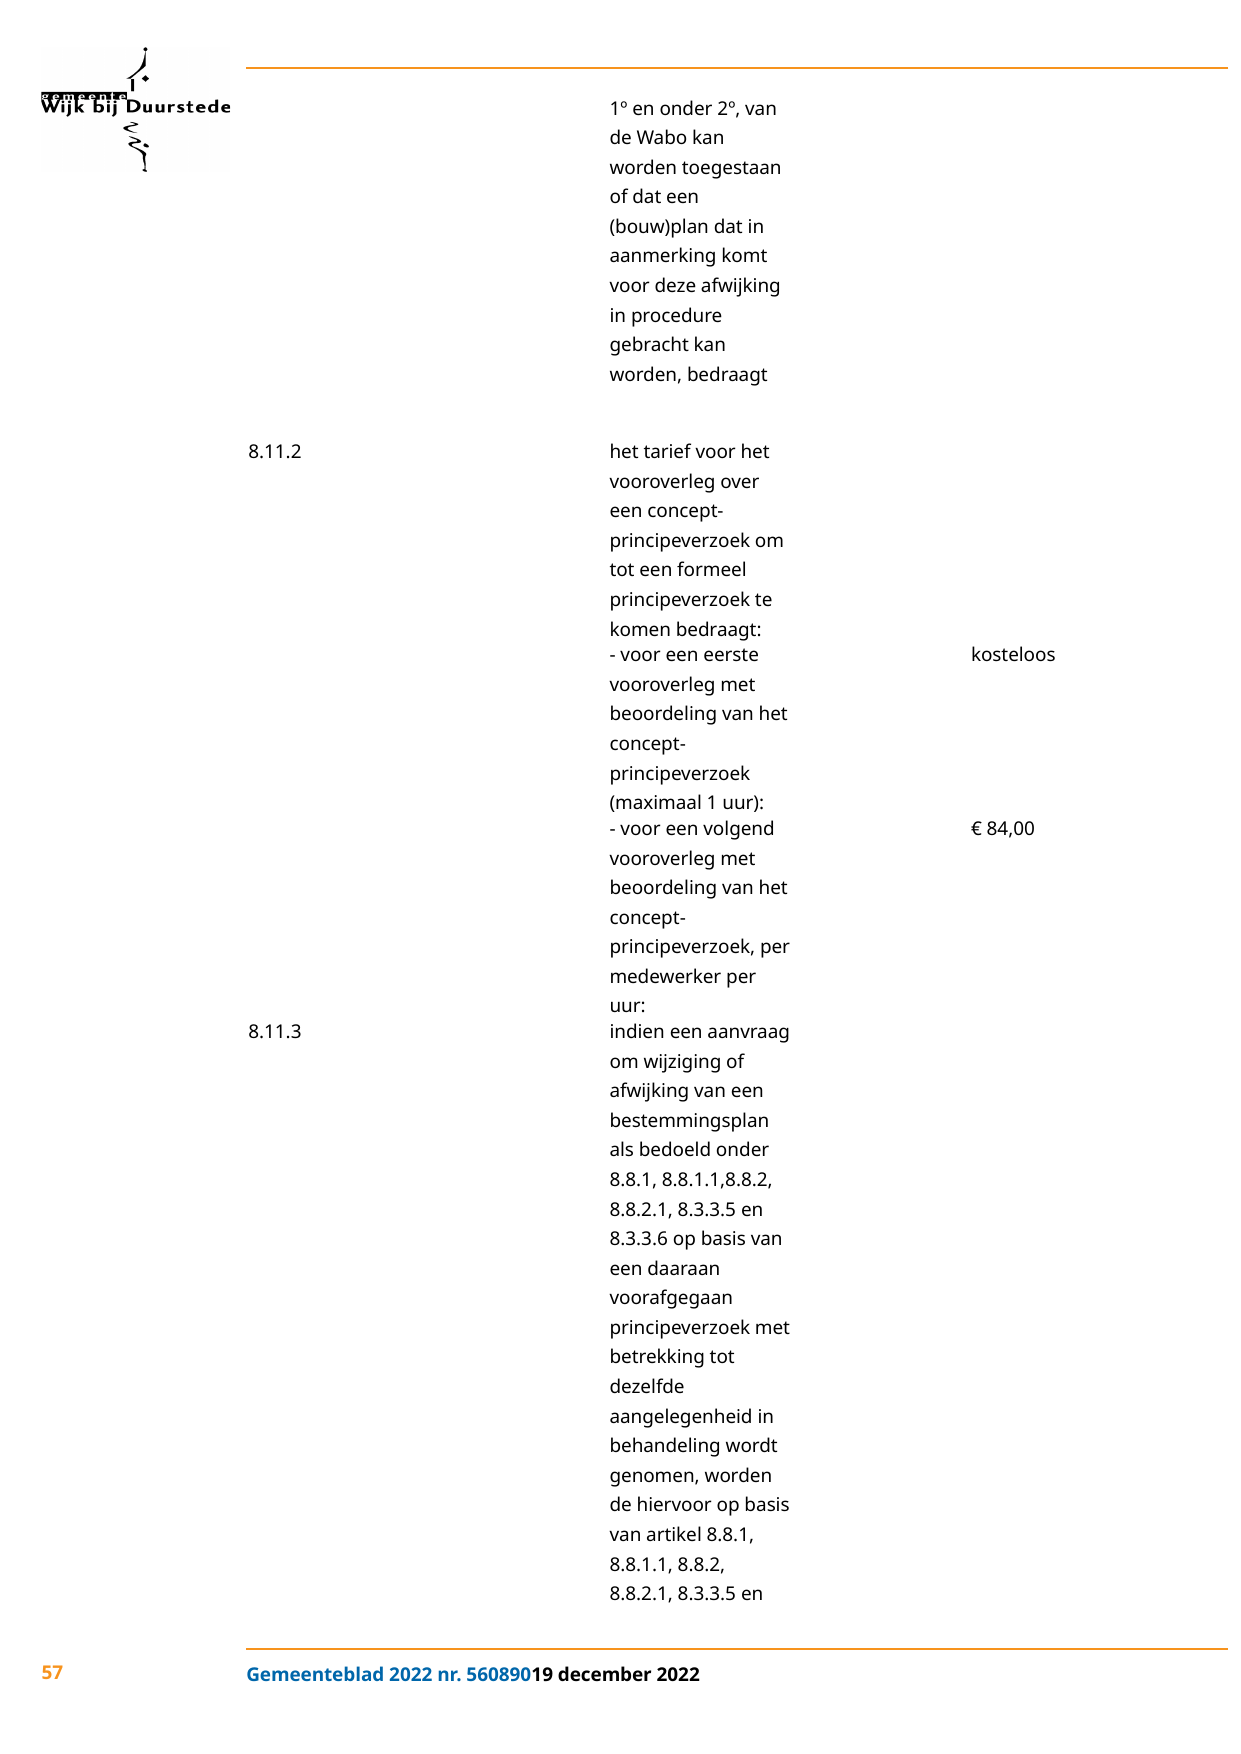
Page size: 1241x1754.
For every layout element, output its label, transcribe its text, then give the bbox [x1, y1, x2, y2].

table_cell [429, 95, 609, 387]
table_cell 1º en onder 2º, van de Wabo kan worden toegestaan of dat een (bouw)plan dat in aanmerking komt voor deze afwijking in procedure gebracht kan worden, bedraagt [609, 95, 790, 387]
table_cell [790, 1018, 971, 1606]
table_cell [248, 413, 429, 438]
table_cell [790, 815, 971, 1018]
table_cell - voor een volgend vooroverleg met beoordeling van het concept-principeverzoek, per medewerker per uur: [609, 815, 790, 1018]
table_cell - voor een eerste vooroverleg met beoordeling van het concept-principeverzoek (maximaal 1 uur): [609, 641, 790, 815]
table_cell [790, 641, 971, 815]
table_cell [609, 387, 790, 412]
table_cell [971, 1018, 1152, 1606]
table_cell [248, 95, 429, 387]
table_cell [971, 438, 1152, 641]
table_cell [248, 641, 429, 815]
table_cell [429, 438, 609, 641]
table_cell [790, 387, 971, 412]
table_cell [971, 413, 1152, 438]
picture [41, 47, 231, 172]
table_cell [429, 1018, 609, 1606]
table_cell [248, 387, 429, 412]
table_cell [429, 387, 609, 412]
table_cell [248, 815, 429, 1018]
table_cell 8.11.2 [248, 438, 429, 641]
table_cell [971, 95, 1152, 387]
table_cell [429, 815, 609, 1018]
table_cell [790, 95, 971, 387]
table_cell 8.11.3 [248, 1018, 429, 1606]
table_cell indien een aanvraag om wijziging of afwijking van een bestemmingsplan als bedoeld onder 8.8.1, 8.8.1.1,8.8.2, 8.8.2.1, 8.3.3.5 en 8.3.3.6 op basis van een daaraan voorafgegaan principeverzoek met betrekking tot dezelfde aangelegenheid in behandeling wordt genomen, worden de hiervoor op basis van artikel 8.8.1, 8.8.1.1, 8.8.2, 8.8.2.1, 8.3.3.5 en [609, 1018, 790, 1606]
table_cell het tarief voor het vooroverleg over een concept-principeverzoek om tot een formeel principeverzoek te komen bedraagt: [609, 438, 790, 641]
table_cell [790, 438, 971, 641]
table_cell € 84,00 [971, 815, 1152, 1018]
table_cell [609, 413, 790, 438]
table_cell [429, 641, 609, 815]
table_cell kosteloos [971, 641, 1152, 815]
table_cell [790, 413, 971, 438]
table_cell [429, 413, 609, 438]
table_cell [971, 387, 1152, 412]
